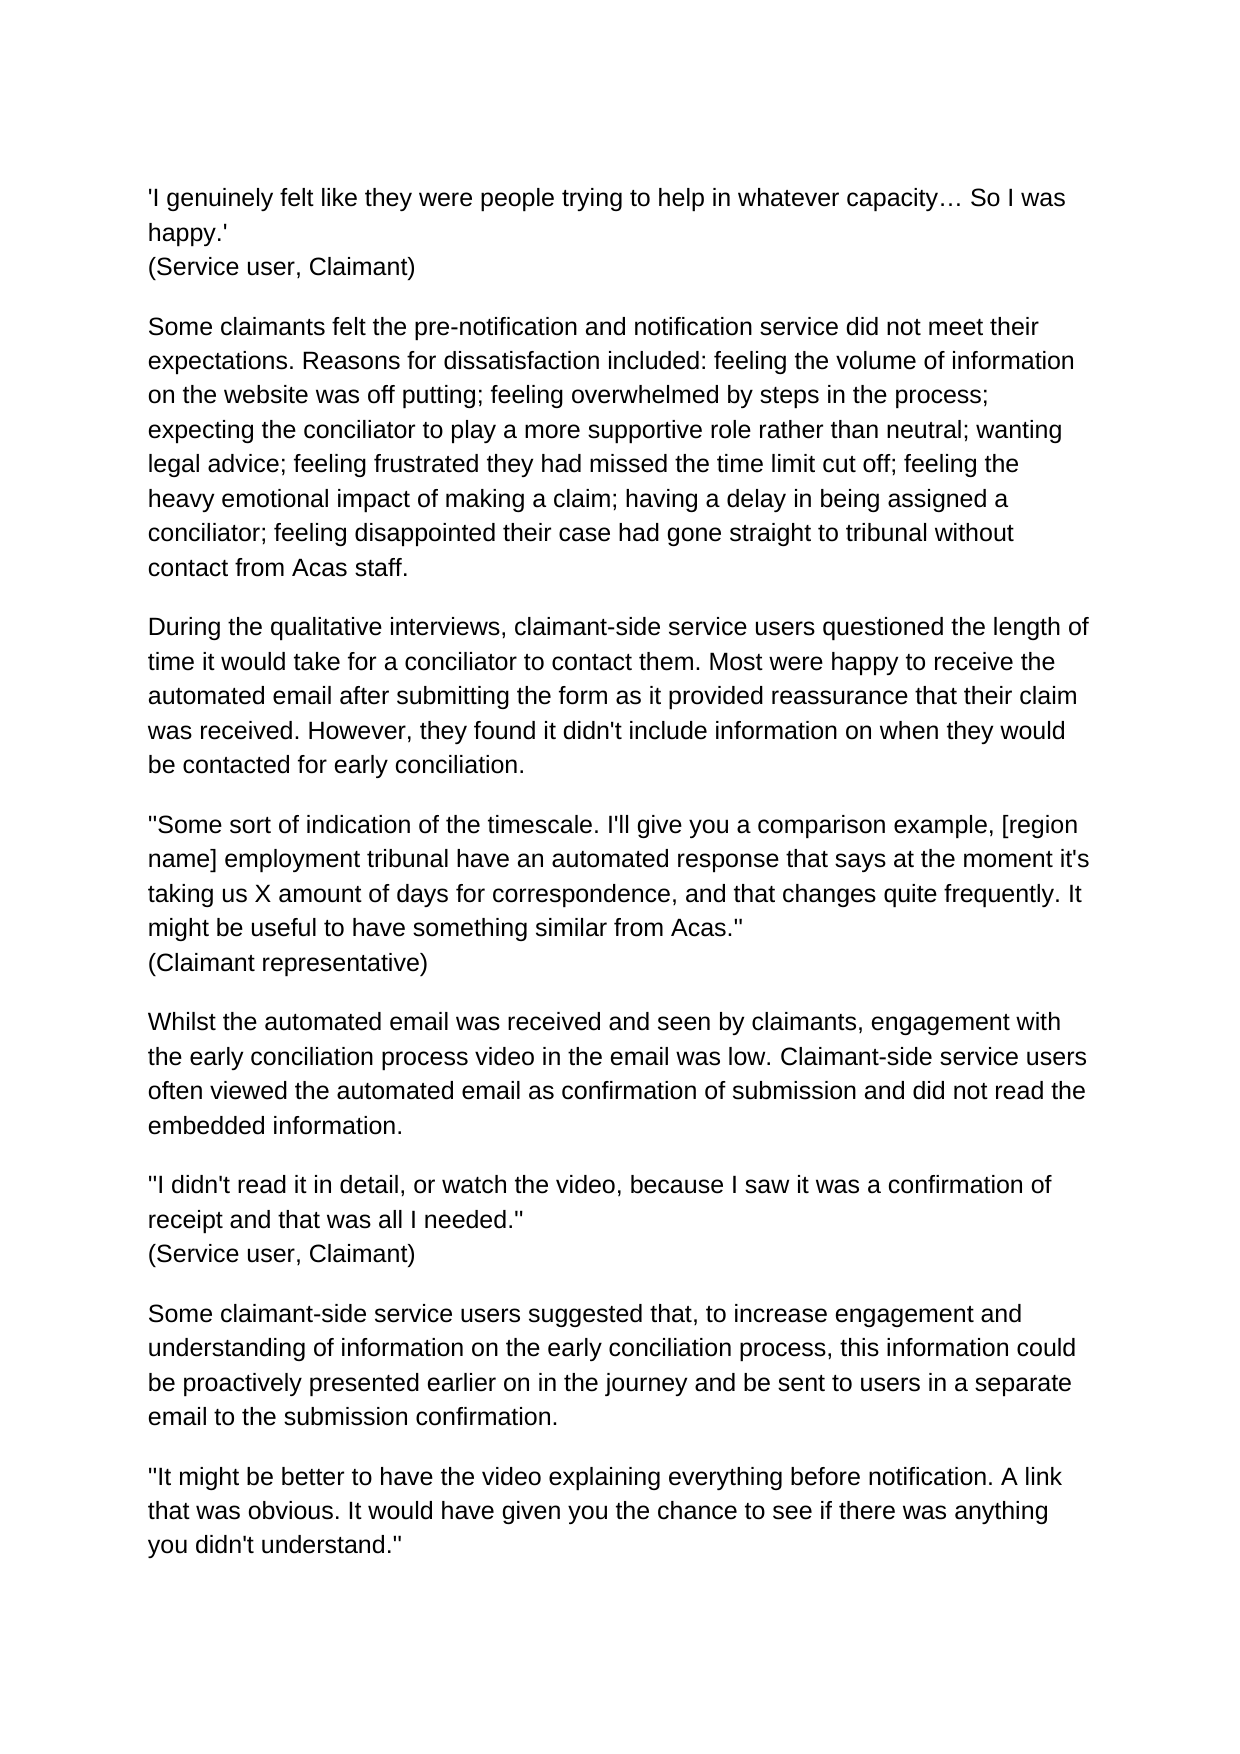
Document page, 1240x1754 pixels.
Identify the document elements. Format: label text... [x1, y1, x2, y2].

text 'I genuinely felt like they were people trying to help in whatever capacity… So I was happy.' [148, 183, 1092, 246]
text (Claimant representative) [148, 948, 1092, 976]
text (Service user, Claimant) [148, 1239, 1092, 1268]
text Some claimants felt the pre-notification and notification service did not meet their expectations. Reasons for dissatisfaction included: feeling the volume of information on the website was off putting; feeling overwhelmed by steps in the process; expecting the conciliator to play a more supportive role rather than neutral; wanting legal advice; feeling frustrated they had missed the time limit cut off; feeling the heavy emotional impact of making a claim; having a delay in being assigned a conciliator; feeling disappointed their case had gone straight to tribunal without contact from Acas staff. [148, 312, 1092, 582]
text Some claimant-side service users suggested that, to increase engagement and understanding of information on the early conciliation process, this information could be proactively presented earlier on in the journey and be sent to users in a separate email to the submission confirmation. [148, 1298, 1092, 1431]
text Whilst the automated email was received and seen by claimants, engagement with the early conciliation process video in the email was low. Claimant-side service users often viewed the automated email as confirmation of submission and did not read the embedded information. [148, 1007, 1092, 1139]
text ''I didn't read it in detail, or watch the video, because I saw it was a confirmation of receipt and that was all I needed.'' [148, 1170, 1092, 1233]
text During the qualitative interviews, claimant-side service users questioned the length of time it would take for a conciliator to contact them. Most were happy to receive the automated email after submitting the form as it provided reassurance that their claim was received. However, they found it didn't include information on when they would be contacted for early conciliation. [148, 612, 1092, 779]
text ''Some sort of indication of the timescale. I'll give you a comparison example, [region name] employment tribunal have an automated response that says at the moment it's taking us X amount of days for correspondence, and that changes quite frequently. It might be useful to have something similar from Acas.'' [148, 810, 1092, 942]
text ''It might be better to have the video explaining everything before notification. A link that was obvious. It would have given you the chance to see if there was anything you didn't understand.'' [148, 1461, 1092, 1559]
text (Service user, Claimant) [148, 252, 1092, 281]
